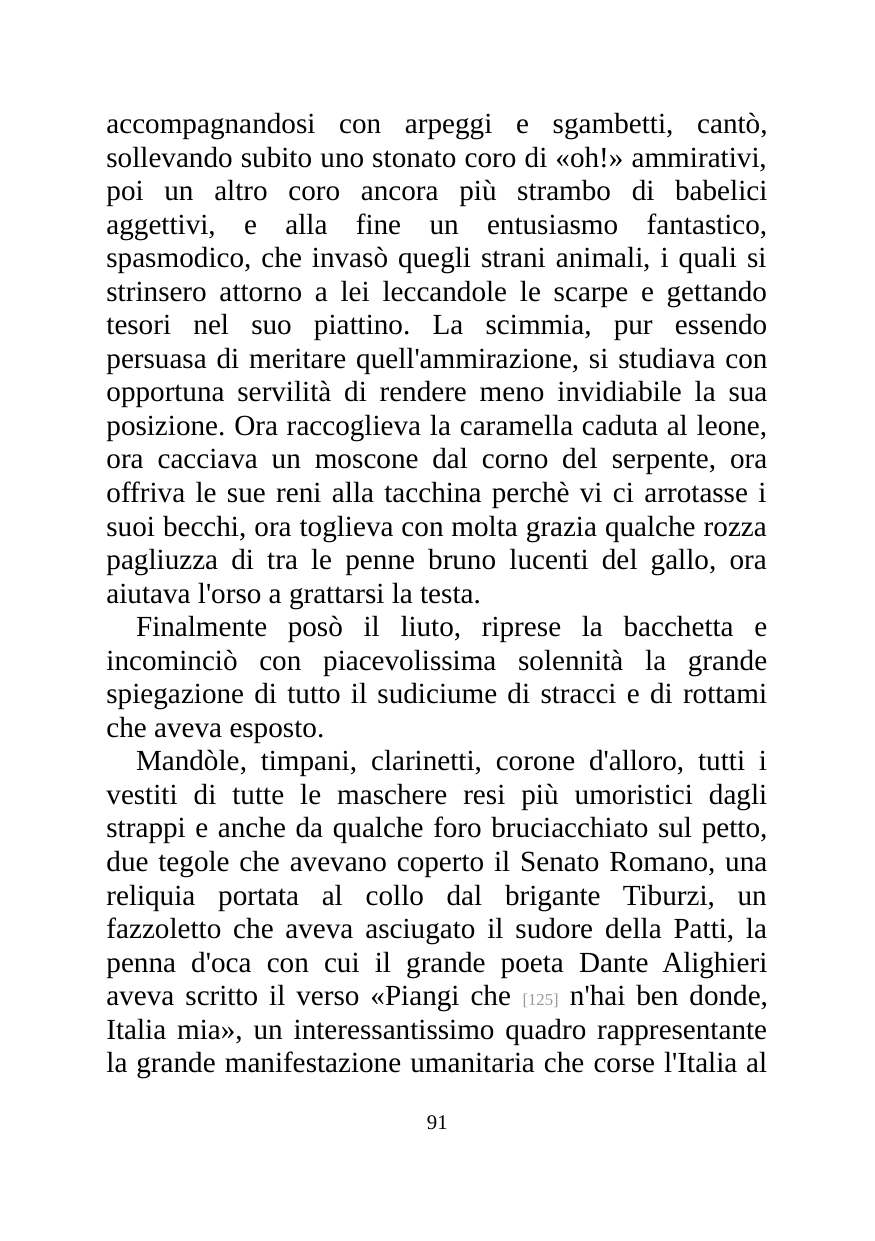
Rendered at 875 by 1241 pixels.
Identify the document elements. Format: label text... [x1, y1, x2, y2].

text accompagnandosi con arpeggi e sgambetti, cantò, sollevando subito uno stonato coro di «oh!» ammirativi, poi un altro coro ancora più strambo di babelici aggettivi, e alla fine un entusiasmo fantastico, spasmodico, che invasò quegli strani animali, i quali si strinsero attorno a lei leccandole le scarpe e gettando tesori nel suo piattino. La scimmia, pur essendo persuasa di meritare quell'ammirazione, si studiava con opportuna servilità di rendere meno invidiabile la sua posizione. Ora raccoglieva la caramella caduta al leone, ora cacciava un moscone dal corno del serpente, ora offriva le sue reni alla tacchina perchè vi ci arrotasse i suoi becchi, ora toglieva con molta grazia qualche rozza pagliuzza di tra le penne bruno lucenti del gallo, ora aiutava l'orso a grattarsi la testa. [106, 106, 768, 609]
text Mandòle, timpani, clarinetti, corone d'alloro, tutti i vestiti di tutte le maschere resi più umoristici dagli strappi e anche da qualche foro bruciacchiato sul petto, due tegole che avevano coperto il Senato Romano, una reliquia portata al collo dal brigante Tiburzi, un fazzoletto che aveva asciugato il sudore della Patti, la penna d'oca con cui il grande poeta Dante Alighieri aveva scritto il verso «Piangi che [125] n'hai ben donde, Italia mia», un interessantissimo quadro rappresentante la grande manifestazione umanitaria che corse l'Italia al [106, 743, 768, 1079]
text Finalmente posò il liuto, riprese la bacchetta e incominciò con piacevolissima solennità la grande spiegazione di tutto il sudiciume di stracci e di rottami che aveva esposto. [106, 609, 768, 743]
